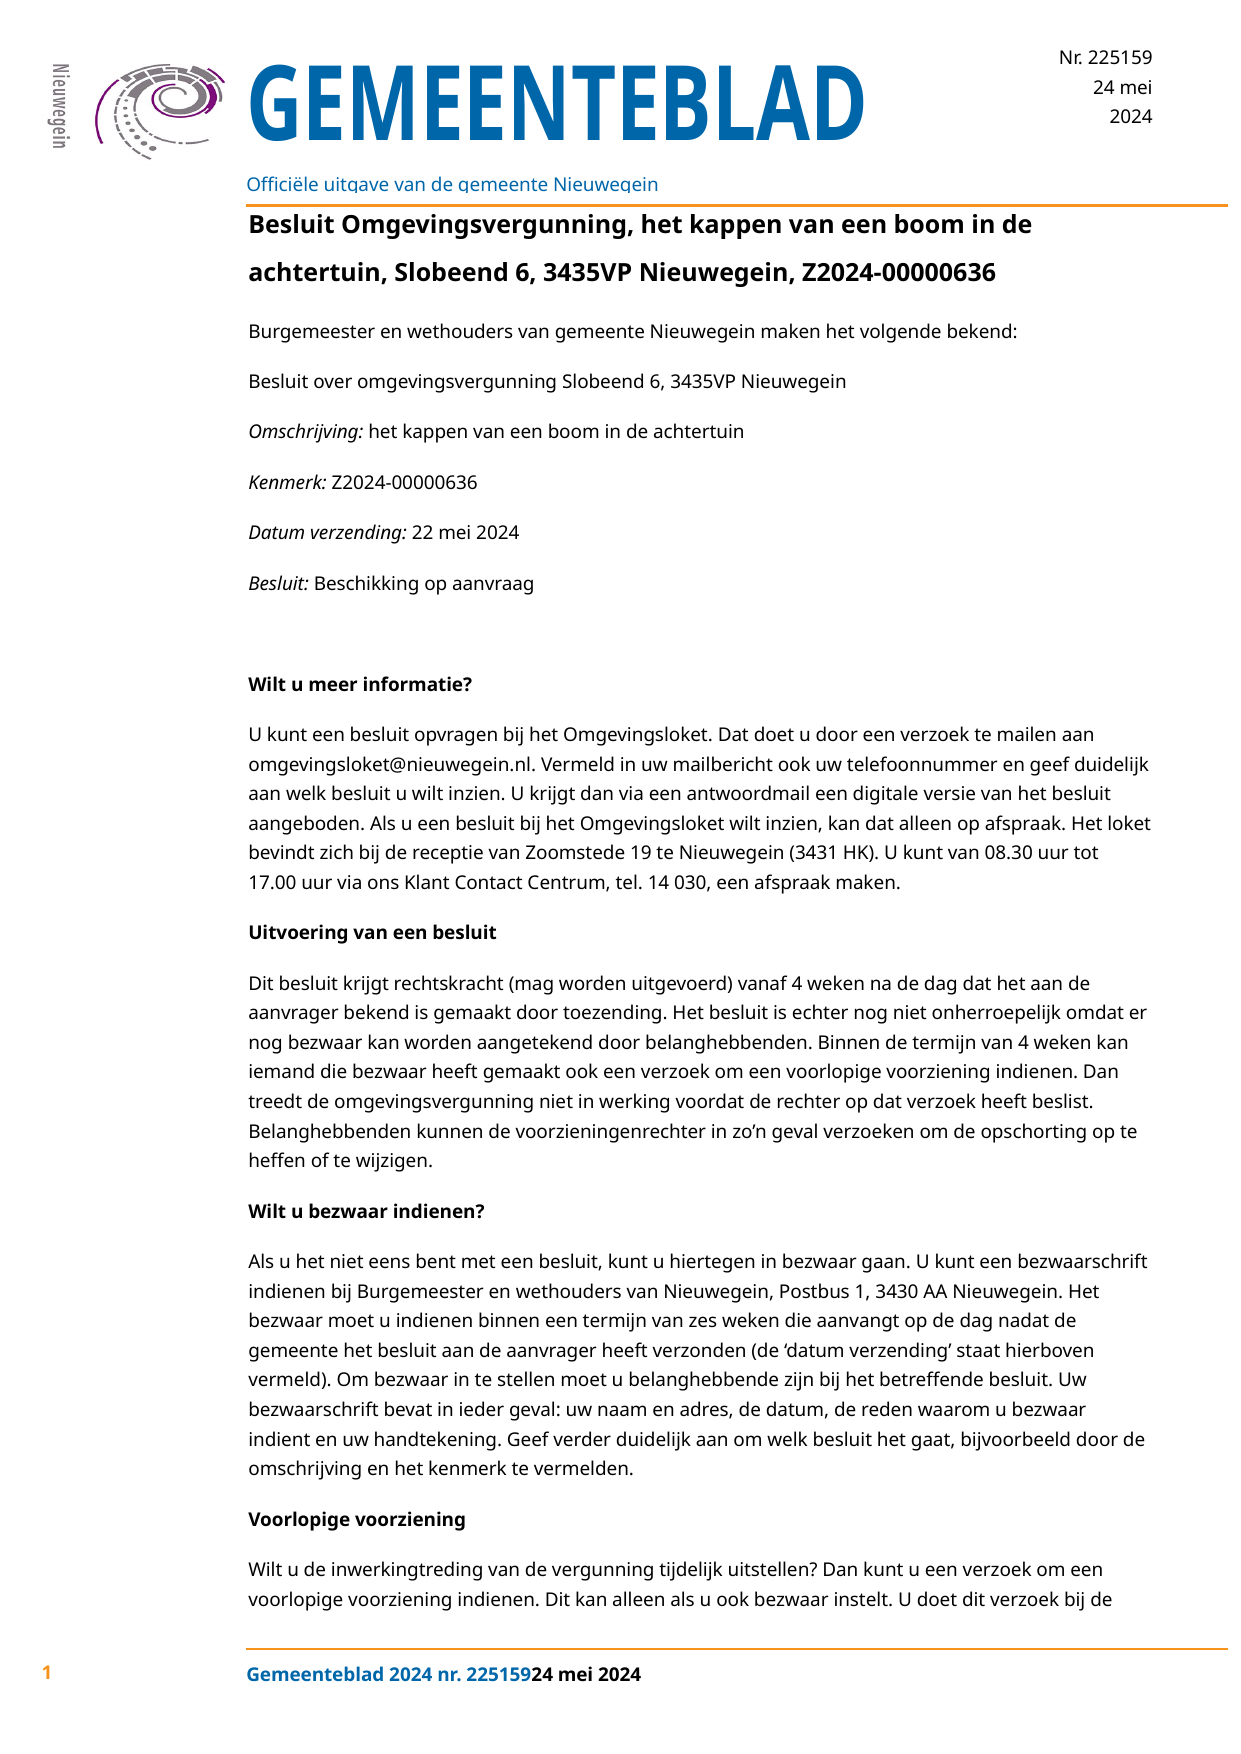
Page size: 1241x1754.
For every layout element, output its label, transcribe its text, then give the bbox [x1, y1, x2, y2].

text U kunt een besluit opvragen bij het Omgevingsloket. Dat doet u door een verzoek te mailen aan omgevingsloket@nieuwegein.nl. Vermeld in uw mailbericht ook uw telefoonnummer en geef duidelijk aan welk besluit u wilt inzien. U krijgt dan via een antwoordmail een digitale versie van het besluit aangeboden. Als u een besluit bij het Omgevingsloket wilt inzien, kan dat alleen op afspraak. Het loket bevindt zich bij de receptie van Zoomstede 19 te Nieuwegein (3431 HK). U kunt van 08.30 uur tot 17.00 uur via ons Klant Contact Centrum, tel. 14 030, een afspraak maken. [248, 721, 1152, 895]
text Wilt u bezwaar indienen? [248, 1198, 1152, 1224]
text Besluit Omgevingsvergunning, het kappen van een boom in de achtertuin, Slobeend 6, 3435VP Nieuwegein, Z2024-00000636 [248, 207, 1152, 288]
text Burgemeester en wethouders van gemeente Nieuwegein maken het volgende bekend: [248, 318, 1152, 344]
text Wilt u de inwerkingtreding van de vergunning tijdelijk uitstellen? Dan kunt u een verzoek om een voorlopige voorziening indienen. Dit kan alleen als u ook bezwaar instelt. U doet dit verzoek bij de [248, 1556, 1152, 1612]
text Datum verzending: 22 mei 2024 [248, 519, 1152, 545]
text Voorlopige voorziening [248, 1506, 1152, 1532]
picture [41, 47, 231, 172]
text Dit besluit krijgt rechtskracht (mag worden uitgevoerd) vanaf 4 weken na de dag dat het aan de aanvrager bekend is gemaakt door toezending. Het besluit is echter nog niet onherroepelijk omdat er nog bezwaar kan worden aangetekend door belanghebbenden. Binnen de termijn van 4 weken kan iemand die bezwaar heeft gemaakt ook een verzoek om een voorlopige voorziening indienen. Dan treedt de omgevingsvergunning niet in werking voordat de rechter op dat verzoek heeft beslist. Belanghebbenden kunnen de voorzieningenrechter in zo’n geval verzoeken om de opschorting op te heffen of te wijzigen. [248, 970, 1152, 1173]
text Als u het niet eens bent met een besluit, kunt u hiertegen in bezwaar gaan. U kunt een bezwaarschrift indienen bij Burgemeester en wethouders van Nieuwegein, Postbus 1, 3430 AA Nieuwegein. Het bezwaar moet u indienen binnen een termijn van zes weken die aanvangt op de dag nadat de gemeente het besluit aan de aanvrager heeft verzonden (de ‘datum verzending’ staat hierboven vermeld). Om bezwaar in te stellen moet u belanghebbende zijn bij het betreffende besluit. Uw bezwaarschrift bevat in ieder geval: uw naam en adres, de datum, de reden waarom u bezwaar indient en uw handtekening. Geef verder duidelijk aan om welk besluit het gaat, bijvoorbeeld door de omschrijving en het kenmerk te vermelden. [248, 1248, 1152, 1481]
text Kenmerk: Z2024-00000636 [248, 469, 1152, 495]
text Wilt u meer informatie? [248, 671, 1152, 697]
text Besluit: Beschikking op aanvraag [248, 570, 1152, 596]
text Uitvoering van een besluit [248, 919, 1152, 945]
text Omschrijving: het kappen van een boom in de achtertuin [248, 419, 1152, 444]
text Besluit over omgevingsvergunning Slobeend 6, 3435VP Nieuwegein [248, 368, 1152, 394]
